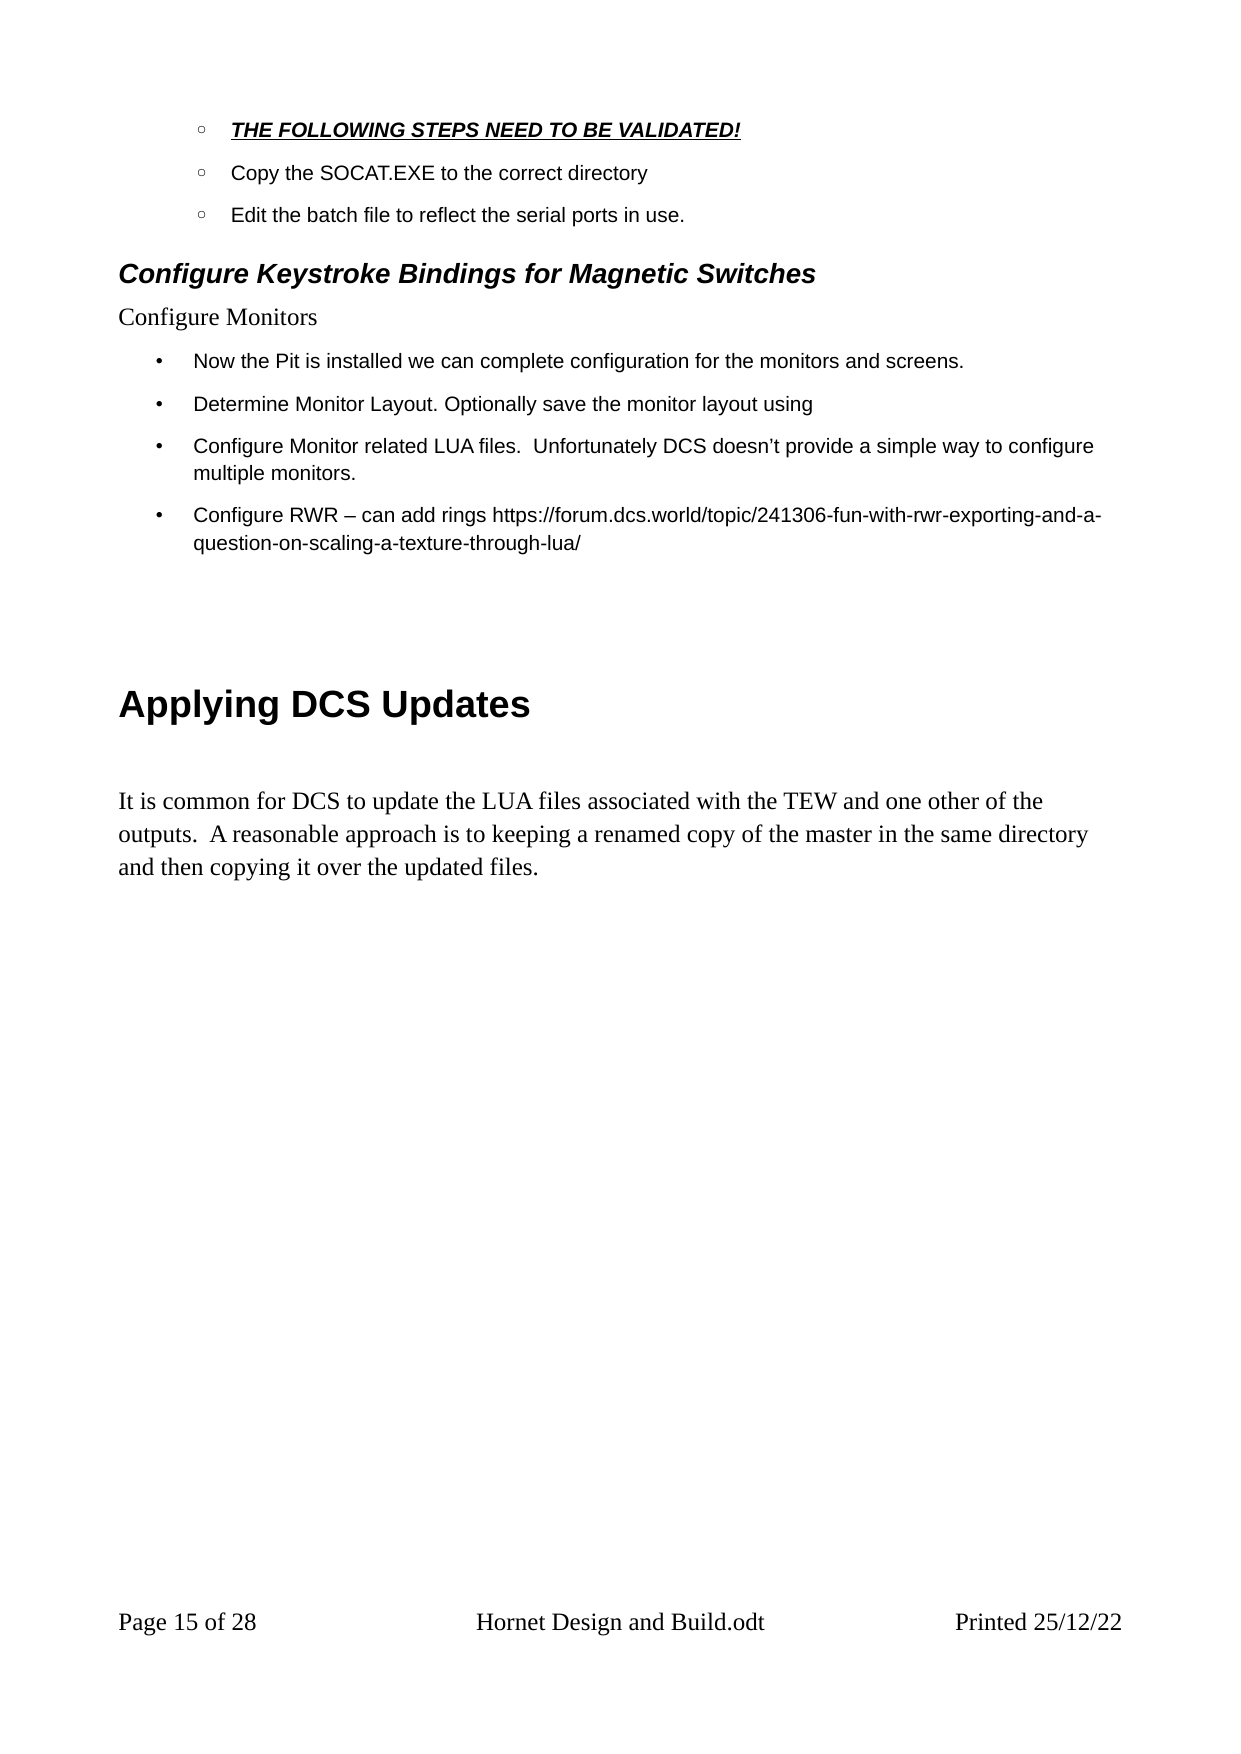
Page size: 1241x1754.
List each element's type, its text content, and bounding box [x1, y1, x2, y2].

subtitle Configure Keystroke Bindings for Magnetic Switches [118, 257, 1122, 289]
list Edit the batch file to reflect the serial ports in use. [193, 202, 1122, 227]
list Determine Monitor Layout. Optionally save the monitor layout using [156, 391, 1122, 415]
list Configure Monitor related LUA files. Unfortunately DCS doesn’t provide a simple way to configure multiple monitors. [156, 433, 1122, 485]
list Configure RWR – can add rings https://forum.dcs.world/topic/241306-fun-with-rwr-exporting-and-a-question-on-scaling-a-texture-through-lua/ [156, 503, 1122, 555]
subtitle Applying DCS Updates [118, 682, 1122, 726]
list Copy the SOCAT.EXE to the correct directory [193, 160, 1122, 184]
text Configure Monitors [118, 302, 1122, 330]
list Now the Pit is installed we can complete configuration for the monitors and screens. [156, 349, 1122, 373]
text It is common for DCS to update the LUA files associated with the TEW and one other of the outputs. A reasonable approach is to keeping a renamed copy of the master in the same directory and then copying it over the updated files. [118, 786, 1122, 881]
list THE FOLLOWING STEPS NEED TO BE VALIDATED! [193, 118, 1122, 142]
